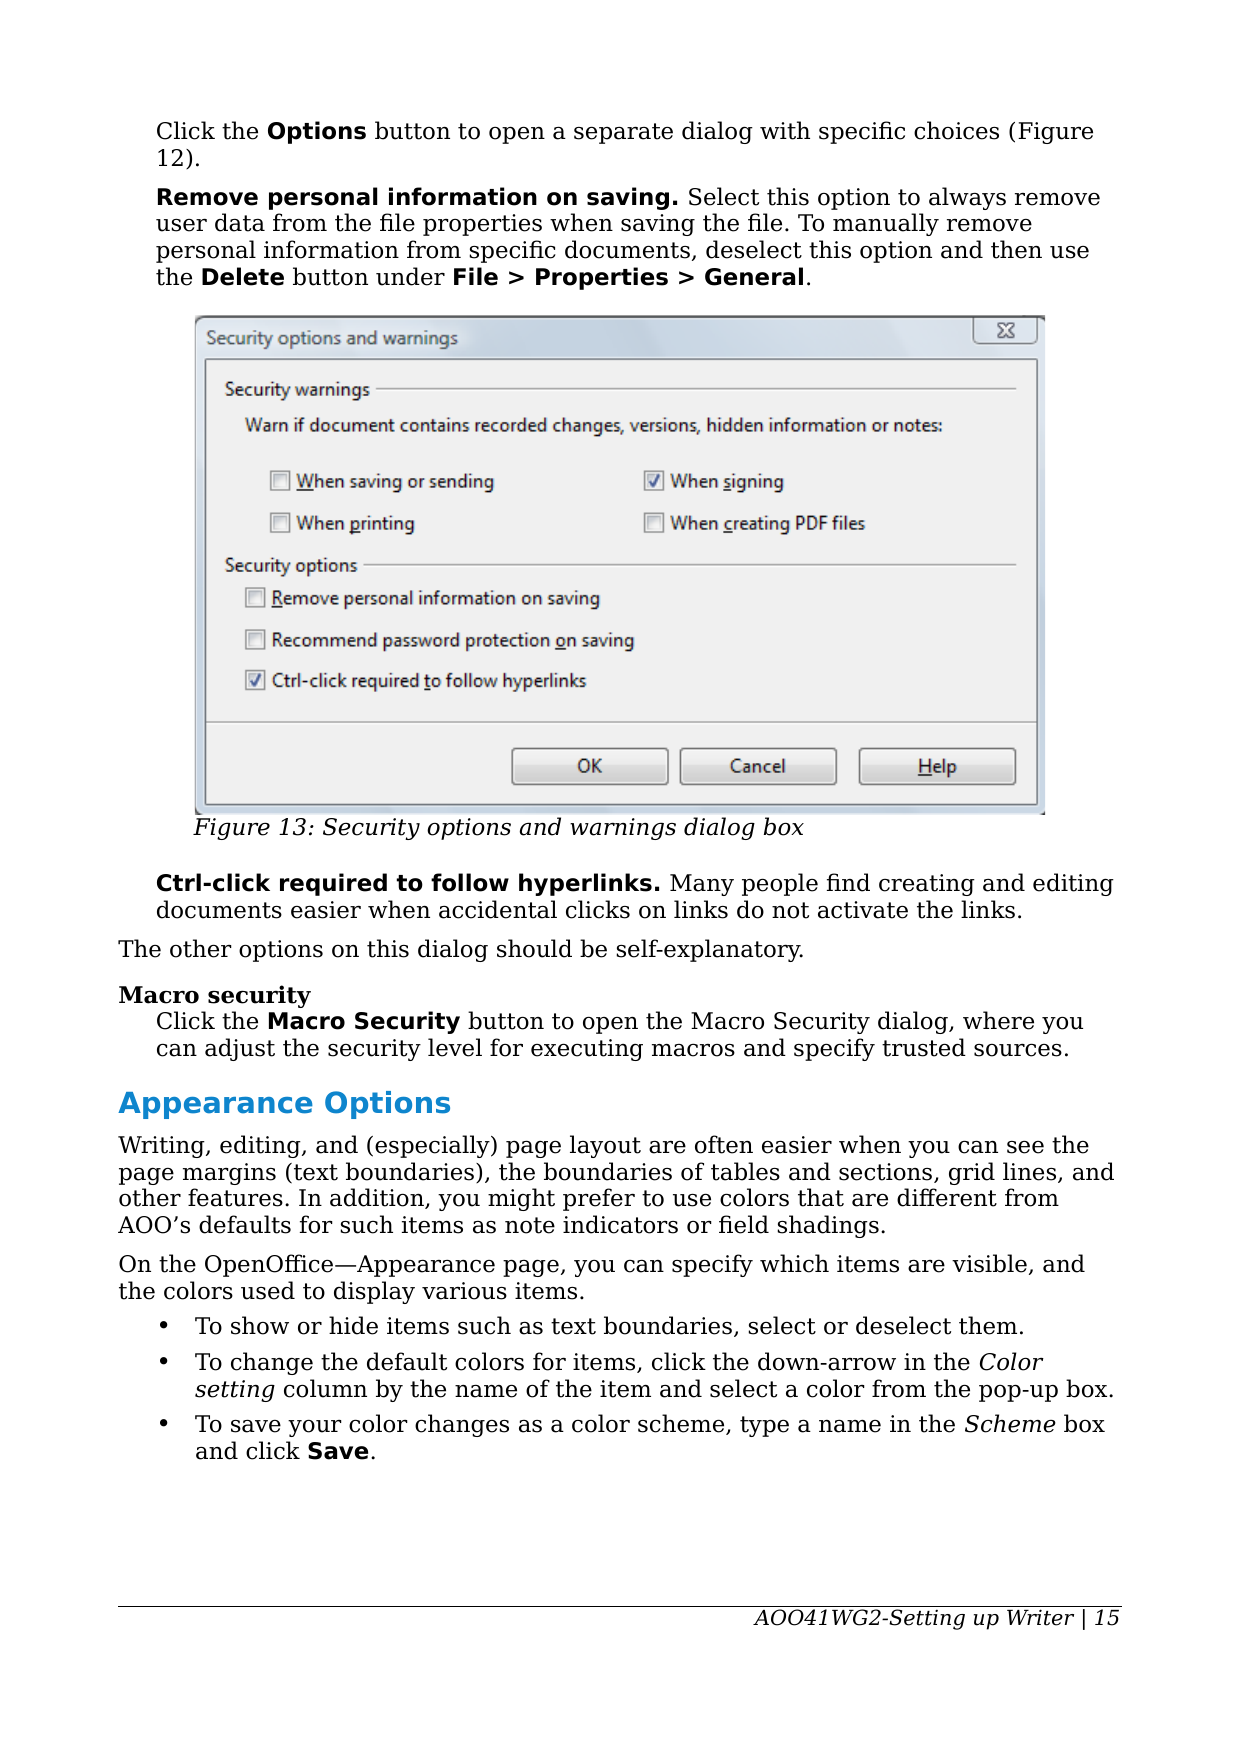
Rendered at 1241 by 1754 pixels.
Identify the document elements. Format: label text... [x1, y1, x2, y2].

subtitle Appearance Options [118, 1086, 1122, 1120]
text Click the Options button to open a separate dialog with specific choices (Figure 12). [156, 118, 1122, 171]
text The other options on this dialog should be self-explanatory. [118, 936, 1122, 963]
picture [194, 315, 1046, 815]
text Ctrl-click required to follow hyperlinks. Many people find creating and editing documents easier when accidental clicks on links do not activate the links. [156, 871, 1122, 924]
text Remove personal information on saving. Select this option to always remove user data from the file properties when saving the file. To manually remove personal information from specific documents, deselect this option and then use the Delete button under File > Properties > General. [156, 184, 1122, 291]
list To show or hide items such as text boundaries, select or deselect them. [156, 1311, 1122, 1340]
text Click the Macro Security button to open the Macro Security dialog, where you can adjust the security level for executing macros and specify trusted sources. [156, 1008, 1122, 1062]
list To change the default colors for items, click the down-arrow in the Color setting column by the name of the item and select a color from the pop-up box. [156, 1347, 1122, 1402]
text Writing, editing, and (especially) page layout are often easier when you can see the page margins (text boundaries), the boundaries of tables and sections, grid lines, and other features. In addition, you might prefer to use colors that are different from AOO’s defaults for such items as note indicators or field shadings. [118, 1132, 1122, 1239]
list To save your color changes as a color scheme, type a name in the Scheme box and click Save. [156, 1409, 1122, 1464]
text Figure 13: Security options and warnings dialog box [193, 815, 1047, 841]
list On the OpenOffice—Appearance page, you can specify which items are visible, and the colors used to display various items. [118, 1251, 1122, 1305]
text Macro security [118, 981, 1122, 1008]
